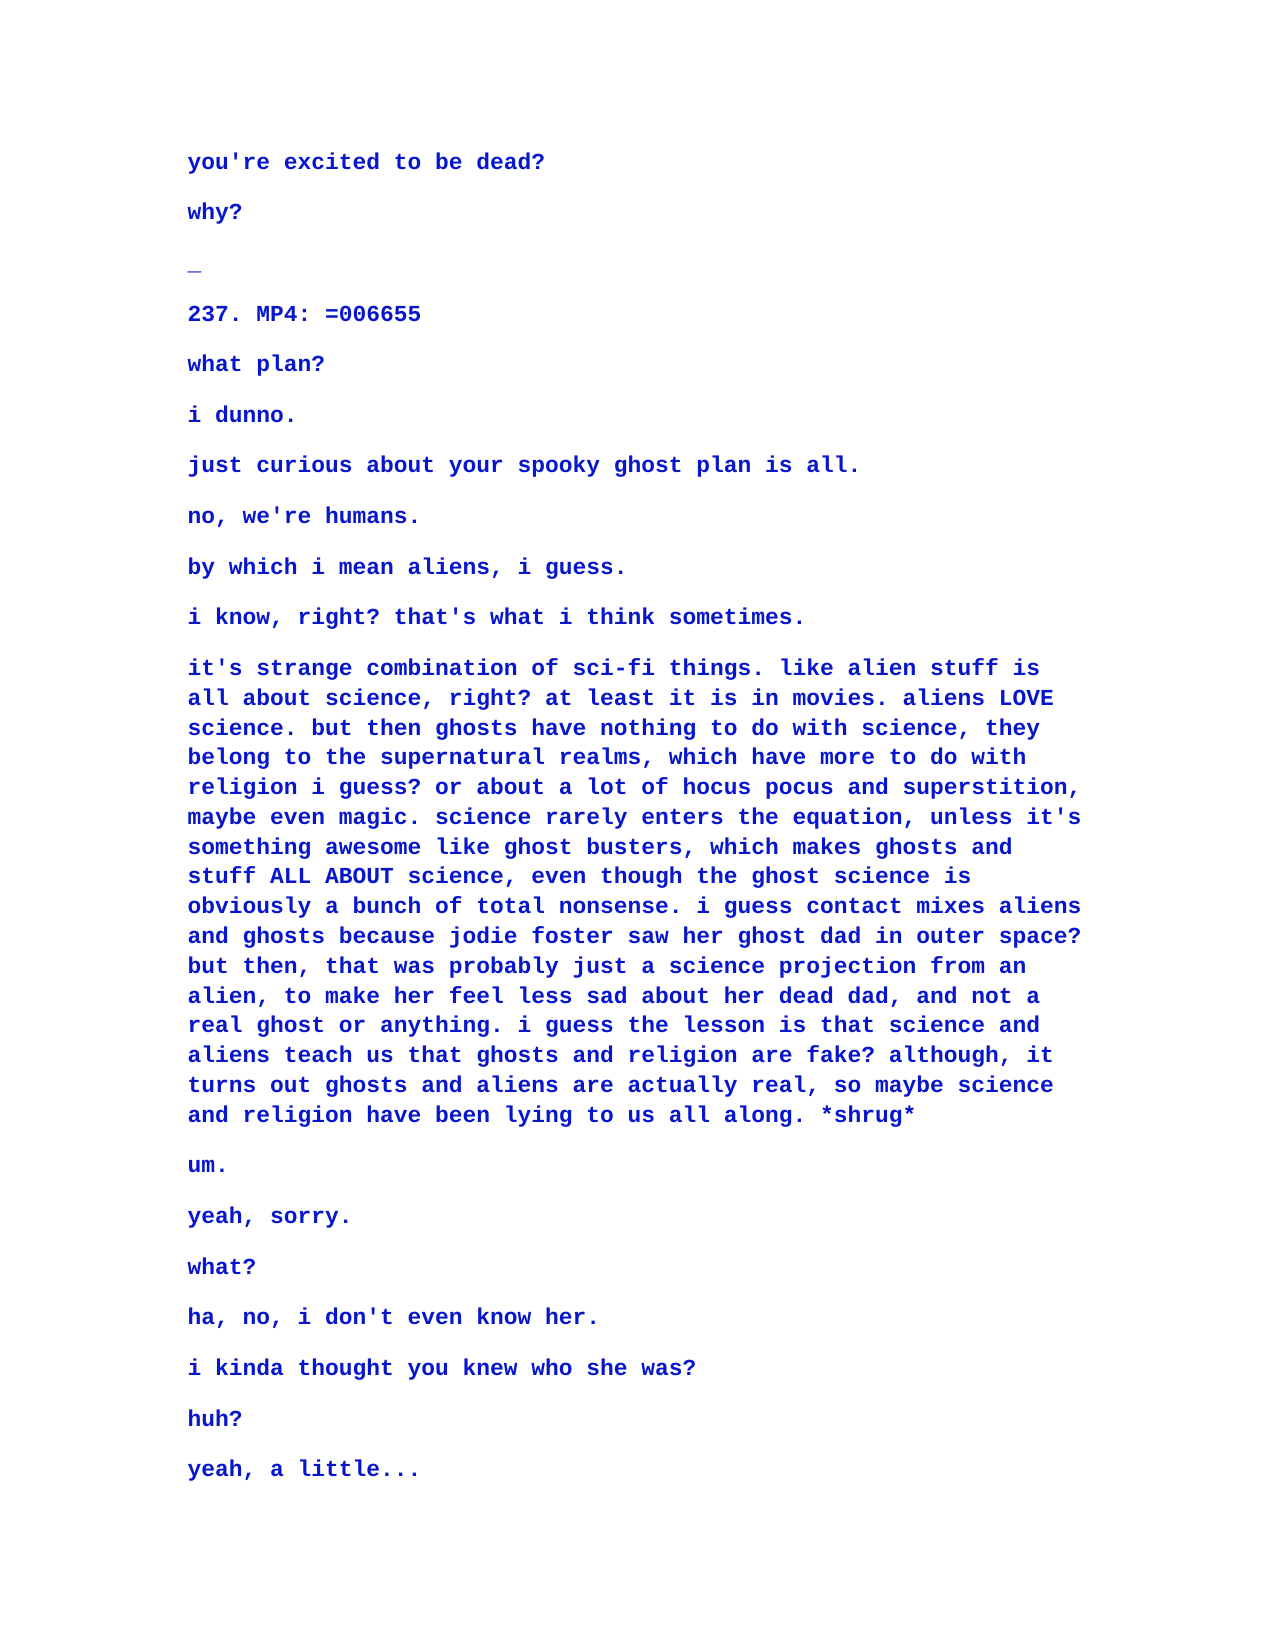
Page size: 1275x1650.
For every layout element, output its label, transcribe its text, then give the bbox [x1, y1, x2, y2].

text huh? [187, 1407, 1087, 1433]
text no, we're humans. [187, 504, 1087, 530]
text what plan? [187, 352, 1087, 378]
text 237. MP4: =006655 [187, 302, 1087, 328]
text i know, right? that's what i think sometimes. [187, 606, 1087, 632]
text you're excited to be dead? [187, 150, 1087, 176]
text just curious about your spooky ghost plan is all. [187, 454, 1087, 480]
text yeah, sorry. [187, 1204, 1087, 1230]
text what? [187, 1255, 1087, 1281]
text ha, no, i don't even know her. [187, 1306, 1087, 1332]
text why? [187, 201, 1087, 227]
text um. [187, 1154, 1087, 1180]
text by which i mean aliens, i guess. [187, 555, 1087, 581]
text it's strange combination of sci-fi things. like alien stuff is all about science, right? at least it is in movies. aliens LOVE science. but then ghosts have nothing to do with science, they belong to the supernatural realms, which have more to do with religion i guess? or about a lot of hocus pocus and superstition, maybe even magic. science rarely enters the equation, unless it's something awesome like ghost busters, which makes ghosts and stuff ALL ABOUT science, even though the ghost science is obviously a bunch of total nonsense. i guess contact mixes aliens and ghosts because jodie foster saw her ghost dad in outer space? but then, that was probably just a science projection from an alien, to make her feel less sad about her dead dad, and not a real ghost or anything. i guess the lesson is that science and aliens teach us that ghosts and religion are fake? although, it turns out ghosts and aliens are actually real, so maybe science and religion have been lying to us all along. *shrug* [187, 656, 1087, 1129]
text yeah, a little... [187, 1457, 1087, 1483]
text i dunno. [187, 403, 1087, 429]
text i kinda thought you knew who she was? [187, 1356, 1087, 1382]
text _ [187, 251, 1087, 277]
